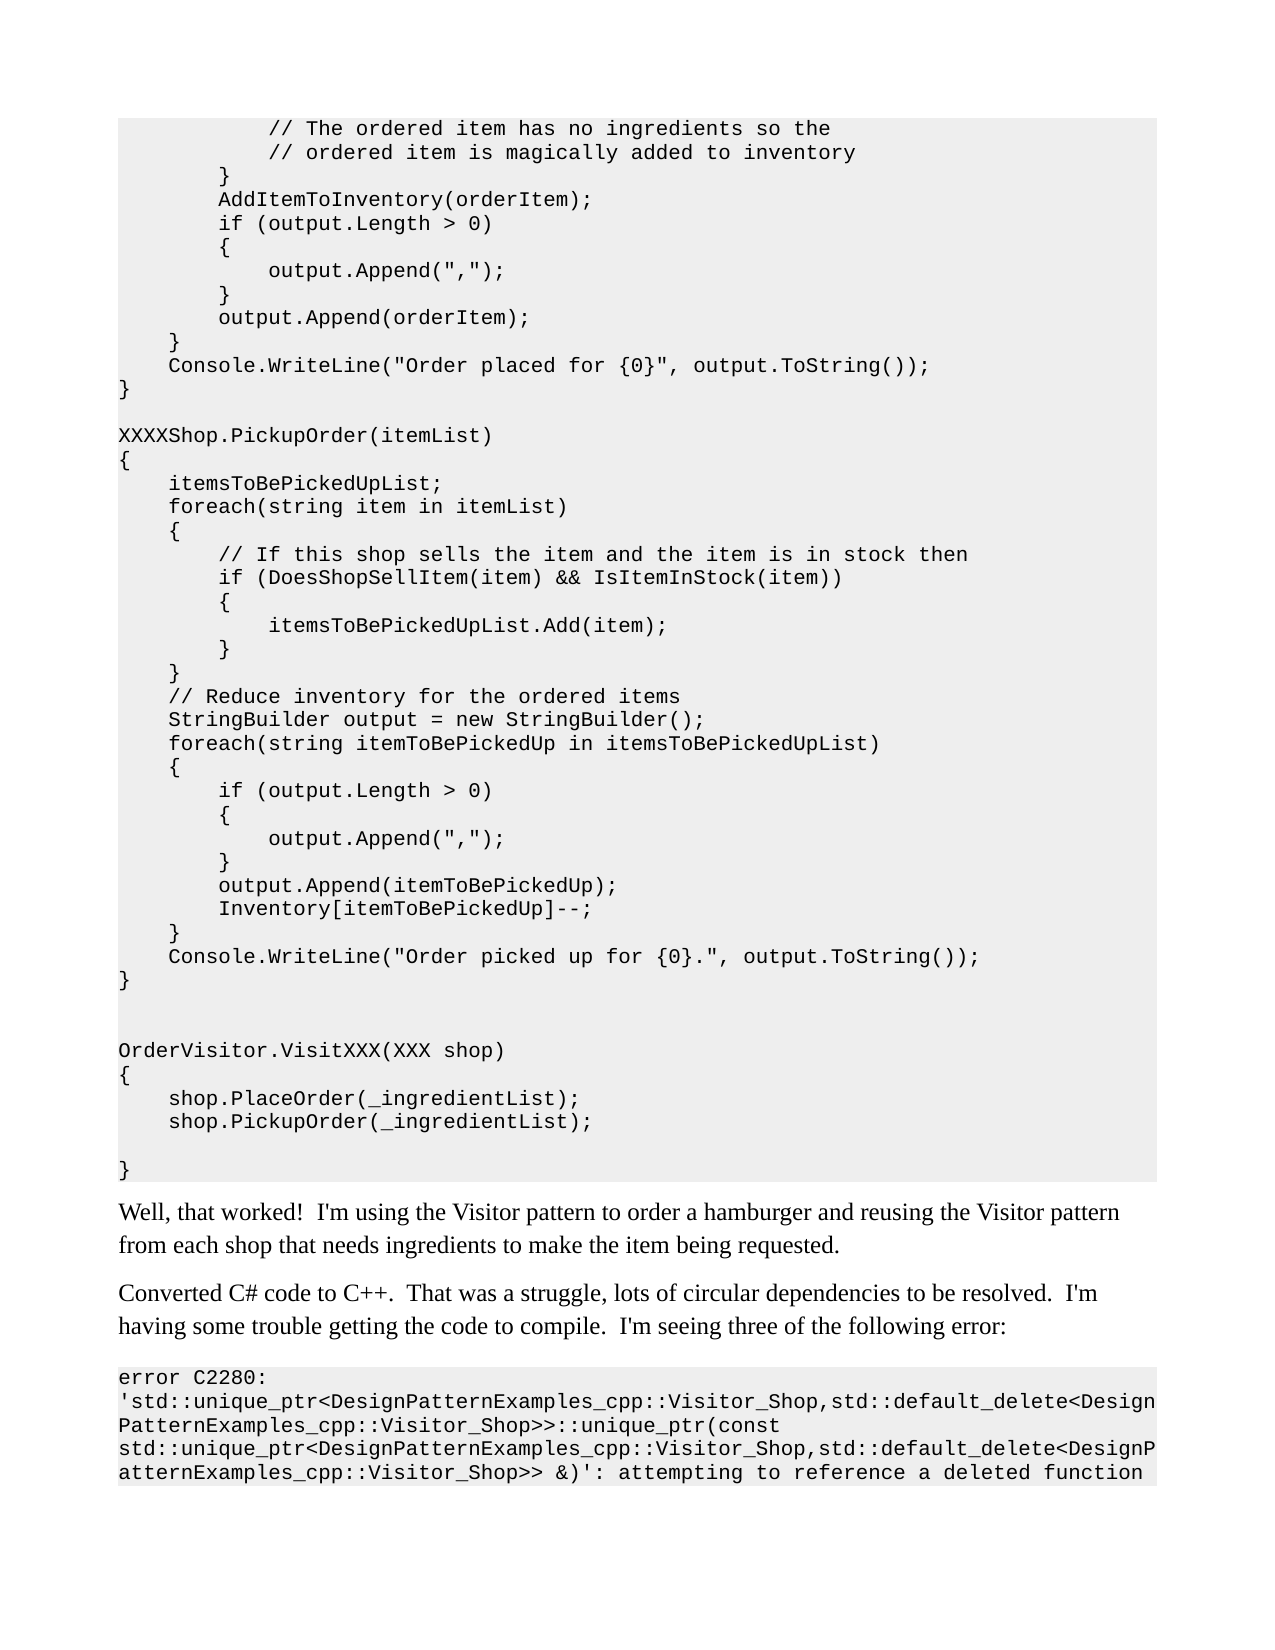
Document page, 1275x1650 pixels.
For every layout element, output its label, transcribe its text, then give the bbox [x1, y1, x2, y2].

text Console.WriteLine("Order picked up for {0}.", output.ToString()); [118, 946, 1157, 969]
text } [118, 969, 1157, 993]
text if (output.Length > 0) [118, 213, 1157, 236]
text } [118, 284, 1157, 307]
text } [118, 165, 1157, 189]
text OrderVisitor.VisitXXX(XXX shop) [118, 1040, 1157, 1064]
text itemsToBePickedUpList.Add(item); [118, 615, 1157, 638]
text output.Append(orderItem); [118, 307, 1157, 331]
text { [118, 591, 1157, 615]
text { [118, 757, 1157, 780]
text AddItemToInventory(orderItem); [118, 189, 1157, 213]
text { [118, 1064, 1157, 1088]
text { [118, 520, 1157, 544]
text Converted C# code to C++. That was a struggle, lots of circular dependencies to be resolved. I'm having some trouble getting the code to compile. I'm seeing three of the following error: [118, 1278, 1157, 1339]
text StringBuilder output = new StringBuilder(); [118, 709, 1157, 733]
text // Reduce inventory for the ordered items [118, 686, 1157, 709]
text } [118, 922, 1157, 946]
text // The ordered item has no ingredients so the [118, 118, 1157, 142]
text output.Append(","); [118, 827, 1157, 851]
text foreach(string item in itemList) [118, 496, 1157, 520]
text // ordered item is magically added to inventory [118, 142, 1157, 165]
text output.Append(","); [118, 260, 1157, 284]
text { [118, 804, 1157, 827]
text output.Append(itemToBePickedUp); [118, 875, 1157, 898]
text } [118, 638, 1157, 662]
text } [118, 378, 1157, 402]
text XXXXShop.PickupOrder(itemList) [118, 426, 1157, 449]
text } [118, 662, 1157, 686]
text if (output.Length > 0) [118, 780, 1157, 804]
text shop.PickupOrder(_ingredientList); [118, 1111, 1157, 1135]
text { [118, 236, 1157, 260]
text error C2280: 'std::unique_ptr<DesignPatternExamples_cpp::Visitor_Shop,std::default_delete<DesignPatternExamples_cpp::Visitor_Shop>>::unique_ptr(const std::unique_ptr<DesignPatternExamples_cpp::Visitor_Shop,std::default_delete<DesignPatternExamples_cpp::Visitor_Shop>> &)': attempting to reference a deleted function [118, 1367, 1157, 1486]
text { [118, 449, 1157, 473]
text itemsToBePickedUpList; [118, 473, 1157, 496]
text shop.PlaceOrder(_ingredientList); [118, 1088, 1157, 1111]
text foreach(string itemToBePickedUp in itemsToBePickedUpList) [118, 733, 1157, 757]
text Well, that worked! I'm using the Visitor pattern to order a hamburger and reusing the Visitor pattern from each shop that needs ingredients to make the item being requested. [118, 1197, 1157, 1259]
text } [118, 851, 1157, 875]
text // If this shop sells the item and the item is in stock then [118, 544, 1157, 567]
text Console.WriteLine("Order placed for {0}", output.ToString()); [118, 354, 1157, 378]
text } [118, 1158, 1157, 1182]
text Inventory[itemToBePickedUp]--; [118, 898, 1157, 922]
text if (DoesShopSellItem(item) && IsItemInStock(item)) [118, 567, 1157, 591]
text } [118, 331, 1157, 354]
